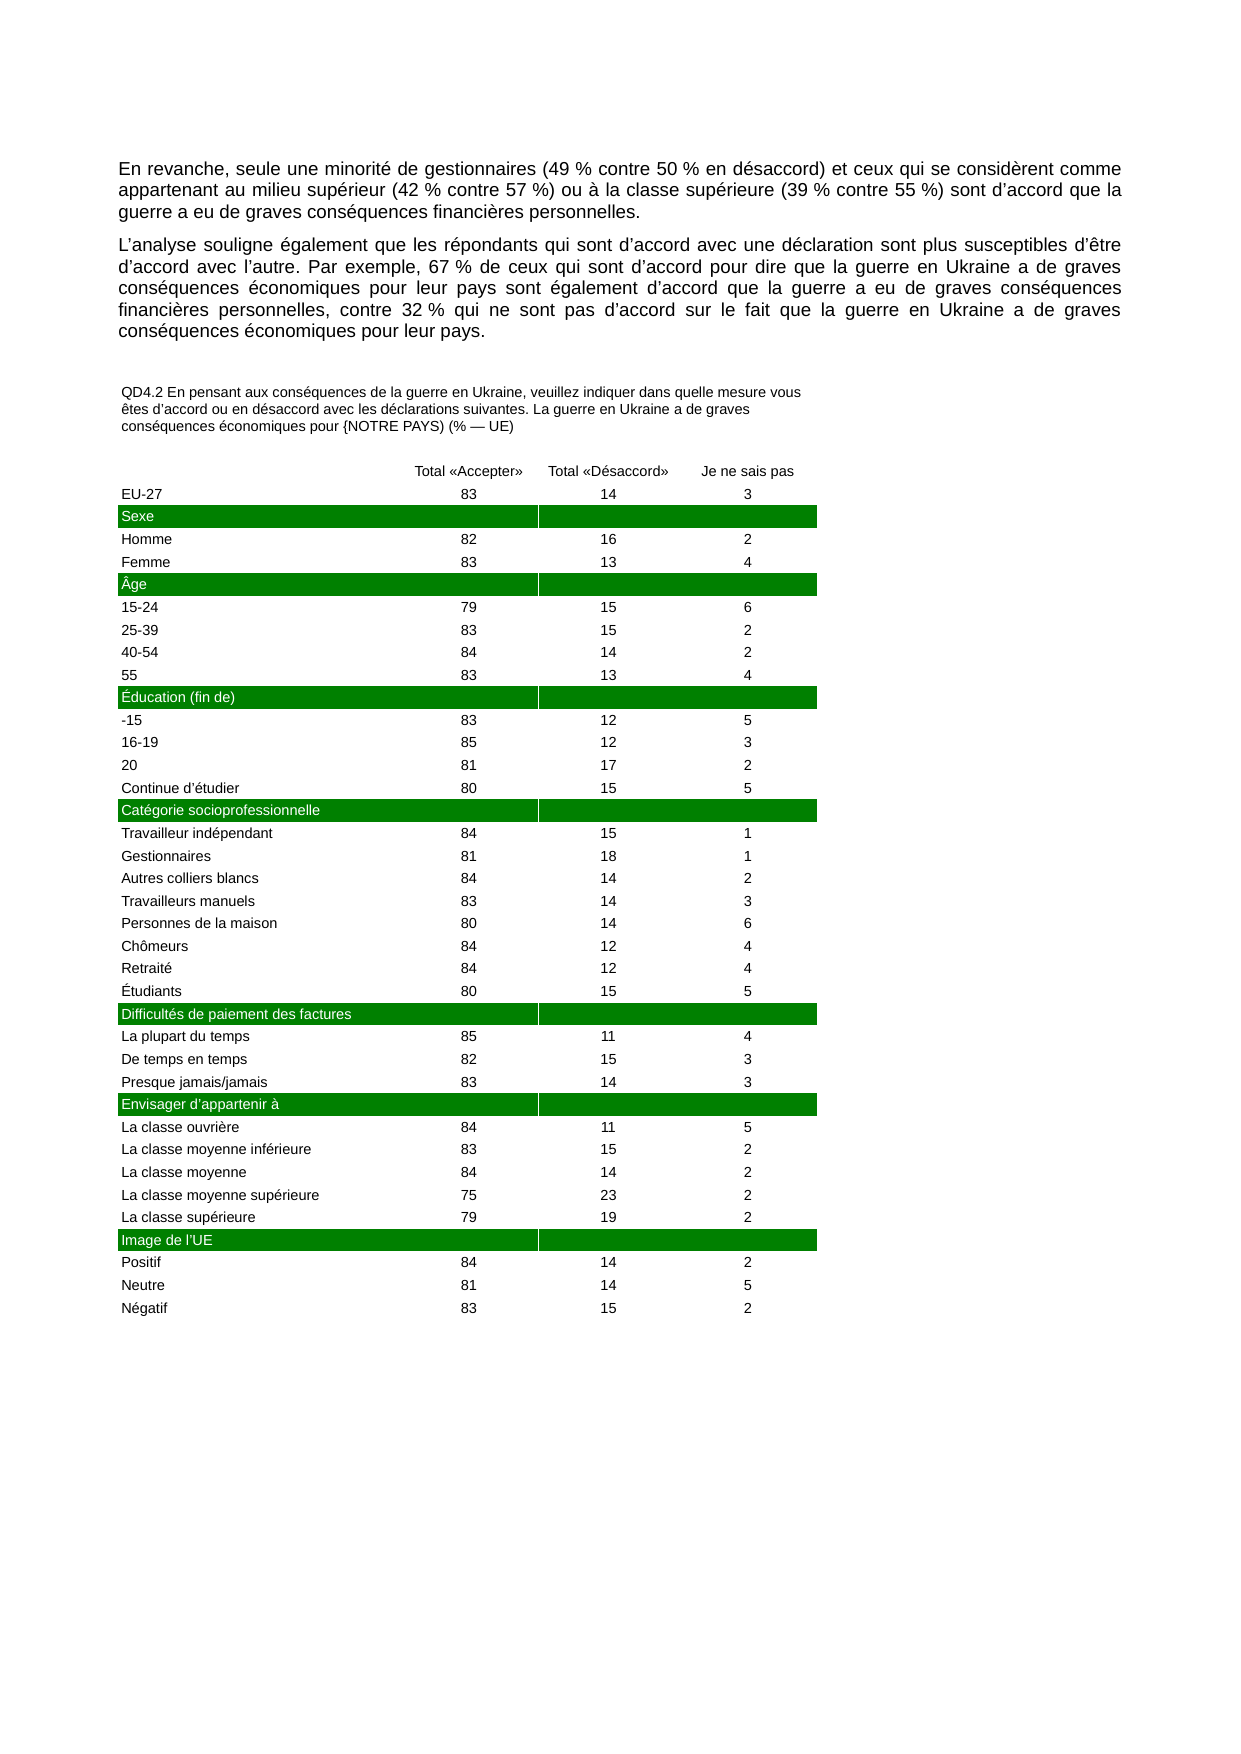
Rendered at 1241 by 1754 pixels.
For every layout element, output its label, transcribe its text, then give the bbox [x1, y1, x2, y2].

table_cell 82 [399, 1048, 538, 1070]
table_cell 15 [539, 776, 678, 799]
table_cell 1 [678, 822, 817, 844]
table_cell [539, 799, 678, 822]
table_cell 55 [118, 664, 399, 686]
table_cell La classe ouvrière [118, 1116, 399, 1138]
table_cell Chômeurs [118, 935, 399, 957]
table_cell [678, 573, 817, 596]
table_cell 14 [539, 867, 678, 889]
table_cell Travailleurs manuels [118, 890, 399, 912]
table_cell 2 [678, 1138, 817, 1161]
table_cell [118, 438, 399, 460]
table_cell 84 [399, 935, 538, 957]
table_cell 82 [399, 528, 538, 550]
table_cell [399, 505, 538, 528]
table_cell Total «Désaccord» [539, 460, 678, 483]
table_cell [399, 1003, 538, 1025]
table_cell Total «Accepter» [399, 460, 538, 483]
table_cell 80 [399, 776, 538, 799]
table_cell 81 [399, 754, 538, 776]
table_cell 83 [399, 550, 538, 573]
table_cell 84 [399, 1116, 538, 1138]
table_cell Gestionnaires [118, 844, 399, 867]
table_cell [539, 686, 678, 709]
table_cell 14 [539, 1070, 678, 1093]
table_cell 14 [539, 1251, 678, 1274]
table_cell 2 [678, 1161, 817, 1183]
table_cell 14 [539, 1161, 678, 1183]
table_cell [399, 799, 538, 822]
table_cell [678, 1003, 817, 1025]
table_cell 14 [539, 890, 678, 912]
table_header QD4.2 En pensant aux conséquences de la guerre en Ukraine, veuillez indiquer dans quelle mesure vous êtes d’accord ou en désaccord avec les déclarations suivantes. La guerre en Ukraine a de graves conséquences économiques pour {NOTRE PAYS) (% — UE) [118, 381, 817, 437]
table_cell Autres colliers blancs [118, 867, 399, 889]
table_cell 83 [399, 709, 538, 731]
table_cell Femme [118, 550, 399, 573]
table_cell 14 [539, 1274, 678, 1296]
table_cell Âge [118, 573, 399, 596]
table_cell Positif [118, 1251, 399, 1274]
table_cell 11 [539, 1025, 678, 1048]
table_cell -15 [118, 709, 399, 731]
table_cell 2 [678, 1296, 817, 1319]
table_cell 15 [539, 1296, 678, 1319]
table_cell Étudiants [118, 980, 399, 1002]
table_cell Difficultés de paiement des factures [118, 1003, 399, 1025]
table_cell 18 [539, 844, 678, 867]
table_cell 14 [539, 483, 678, 505]
table_cell 2 [678, 1206, 817, 1228]
table_cell [399, 686, 538, 709]
table_cell La plupart du temps [118, 1025, 399, 1048]
table_cell 6 [678, 912, 817, 935]
table_cell 4 [678, 664, 817, 686]
table_cell Homme [118, 528, 399, 550]
table_cell 14 [539, 641, 678, 663]
table_cell 3 [678, 1070, 817, 1093]
table_cell 5 [678, 1116, 817, 1138]
table_cell 11 [539, 1116, 678, 1138]
table_cell 2 [678, 867, 817, 889]
table_cell 2 [678, 754, 817, 776]
table_cell 12 [539, 731, 678, 754]
table_cell 3 [678, 1048, 817, 1070]
table_cell 84 [399, 867, 538, 889]
table_cell [539, 1229, 678, 1251]
table_cell Continue d’étudier [118, 776, 399, 799]
table_cell 16 [539, 528, 678, 550]
table_cell [399, 1093, 538, 1116]
table_cell 15-24 [118, 596, 399, 618]
table_cell Je ne sais pas [678, 460, 817, 483]
table_cell 5 [678, 1274, 817, 1296]
table_cell 6 [678, 596, 817, 618]
table_cell [399, 1229, 538, 1251]
table_cell 20 [118, 754, 399, 776]
table_cell Sexe [118, 505, 399, 528]
table_cell Éducation (fin de) [118, 686, 399, 709]
table_cell 2 [678, 1251, 817, 1274]
table_cell 15 [539, 1138, 678, 1161]
table_cell 25-39 [118, 618, 399, 641]
table_cell 84 [399, 641, 538, 663]
table_cell 85 [399, 731, 538, 754]
table_cell [678, 1229, 817, 1251]
table_cell 19 [539, 1206, 678, 1228]
table_cell 17 [539, 754, 678, 776]
table_cell 4 [678, 1025, 817, 1048]
table_cell Neutre [118, 1274, 399, 1296]
table_cell 12 [539, 957, 678, 980]
table_cell [399, 438, 538, 460]
table_cell La classe moyenne [118, 1161, 399, 1183]
table_cell [539, 505, 678, 528]
table_cell 2 [678, 618, 817, 641]
table_cell 80 [399, 912, 538, 935]
table_cell [678, 1093, 817, 1116]
table_cell [678, 799, 817, 822]
table_cell 2 [678, 1183, 817, 1206]
table_cell [539, 1093, 678, 1116]
table_cell 4 [678, 550, 817, 573]
table_cell 84 [399, 1161, 538, 1183]
table_cell Négatif [118, 1296, 399, 1319]
table_cell 5 [678, 776, 817, 799]
table_cell Catégorie socioprofessionnelle [118, 799, 399, 822]
table_cell 81 [399, 1274, 538, 1296]
table_cell [539, 573, 678, 596]
table_cell 83 [399, 890, 538, 912]
table_cell La classe moyenne supérieure [118, 1183, 399, 1206]
table_cell 83 [399, 1138, 538, 1161]
table_cell 16-19 [118, 731, 399, 754]
table_cell 40-54 [118, 641, 399, 663]
table_cell Image de l’UE [118, 1229, 399, 1251]
table_cell 84 [399, 957, 538, 980]
table_cell 3 [678, 731, 817, 754]
table_cell 4 [678, 957, 817, 980]
table_cell 3 [678, 483, 817, 505]
table_cell 85 [399, 1025, 538, 1048]
table_cell [399, 573, 538, 596]
table_cell 2 [678, 528, 817, 550]
table_cell [539, 438, 678, 460]
text L’analyse souligne également que les répondants qui sont d’accord avec une déclaration sont plus susceptibles d’être d’accord avec l’autre. Par exemple, 67 % de ceux qui sont d’accord pour dire que la guerre en Ukraine a de graves conséquences économiques pour leur pays sont également d’accord que la guerre a eu de graves conséquences financières personnelles, contre 32 % qui ne sont pas d’accord sur le fait que la guerre en Ukraine a de graves conséquences économiques pour leur pays. [118, 234, 1122, 342]
table_cell 4 [678, 935, 817, 957]
table_cell [678, 505, 817, 528]
table_cell 84 [399, 1251, 538, 1274]
table_cell Retraité [118, 957, 399, 980]
table_cell 15 [539, 822, 678, 844]
text En revanche, seule une minorité de gestionnaires (49 % contre 50 % en désaccord) et ceux qui se considèrent comme appartenant au milieu supérieur (42 % contre 57 %) ou à la classe supérieure (39 % contre 55 %) sont d’accord que la guerre a eu de graves conséquences financières personnelles. [118, 157, 1122, 222]
table_cell [118, 460, 399, 483]
table_cell 5 [678, 980, 817, 1002]
table_cell 13 [539, 550, 678, 573]
table_cell 79 [399, 596, 538, 618]
table_cell Envisager d’appartenir à [118, 1093, 399, 1116]
table_cell 15 [539, 618, 678, 641]
table_cell 83 [399, 483, 538, 505]
table_cell 81 [399, 844, 538, 867]
table_cell 5 [678, 709, 817, 731]
table_cell La classe moyenne inférieure [118, 1138, 399, 1161]
table_cell 23 [539, 1183, 678, 1206]
table_cell 2 [678, 641, 817, 663]
table_cell 83 [399, 618, 538, 641]
table_cell 80 [399, 980, 538, 1002]
table_cell 1 [678, 844, 817, 867]
table_cell 75 [399, 1183, 538, 1206]
table_cell 15 [539, 596, 678, 618]
table_cell 15 [539, 1048, 678, 1070]
table_cell EU-27 [118, 483, 399, 505]
table_cell 13 [539, 664, 678, 686]
table_cell Personnes de la maison [118, 912, 399, 935]
table_cell 12 [539, 935, 678, 957]
table_cell [678, 438, 817, 460]
table_cell [539, 1003, 678, 1025]
table_cell 84 [399, 822, 538, 844]
table_cell Presque jamais/jamais [118, 1070, 399, 1093]
table_cell 83 [399, 664, 538, 686]
table_cell [678, 686, 817, 709]
table_cell 79 [399, 1206, 538, 1228]
table_cell 12 [539, 709, 678, 731]
table_cell Travailleur indépendant [118, 822, 399, 844]
table_cell 83 [399, 1070, 538, 1093]
table_cell 14 [539, 912, 678, 935]
table_cell 83 [399, 1296, 538, 1319]
table_cell 3 [678, 890, 817, 912]
table_cell De temps en temps [118, 1048, 399, 1070]
table_cell La classe supérieure [118, 1206, 399, 1228]
table_cell 15 [539, 980, 678, 1002]
